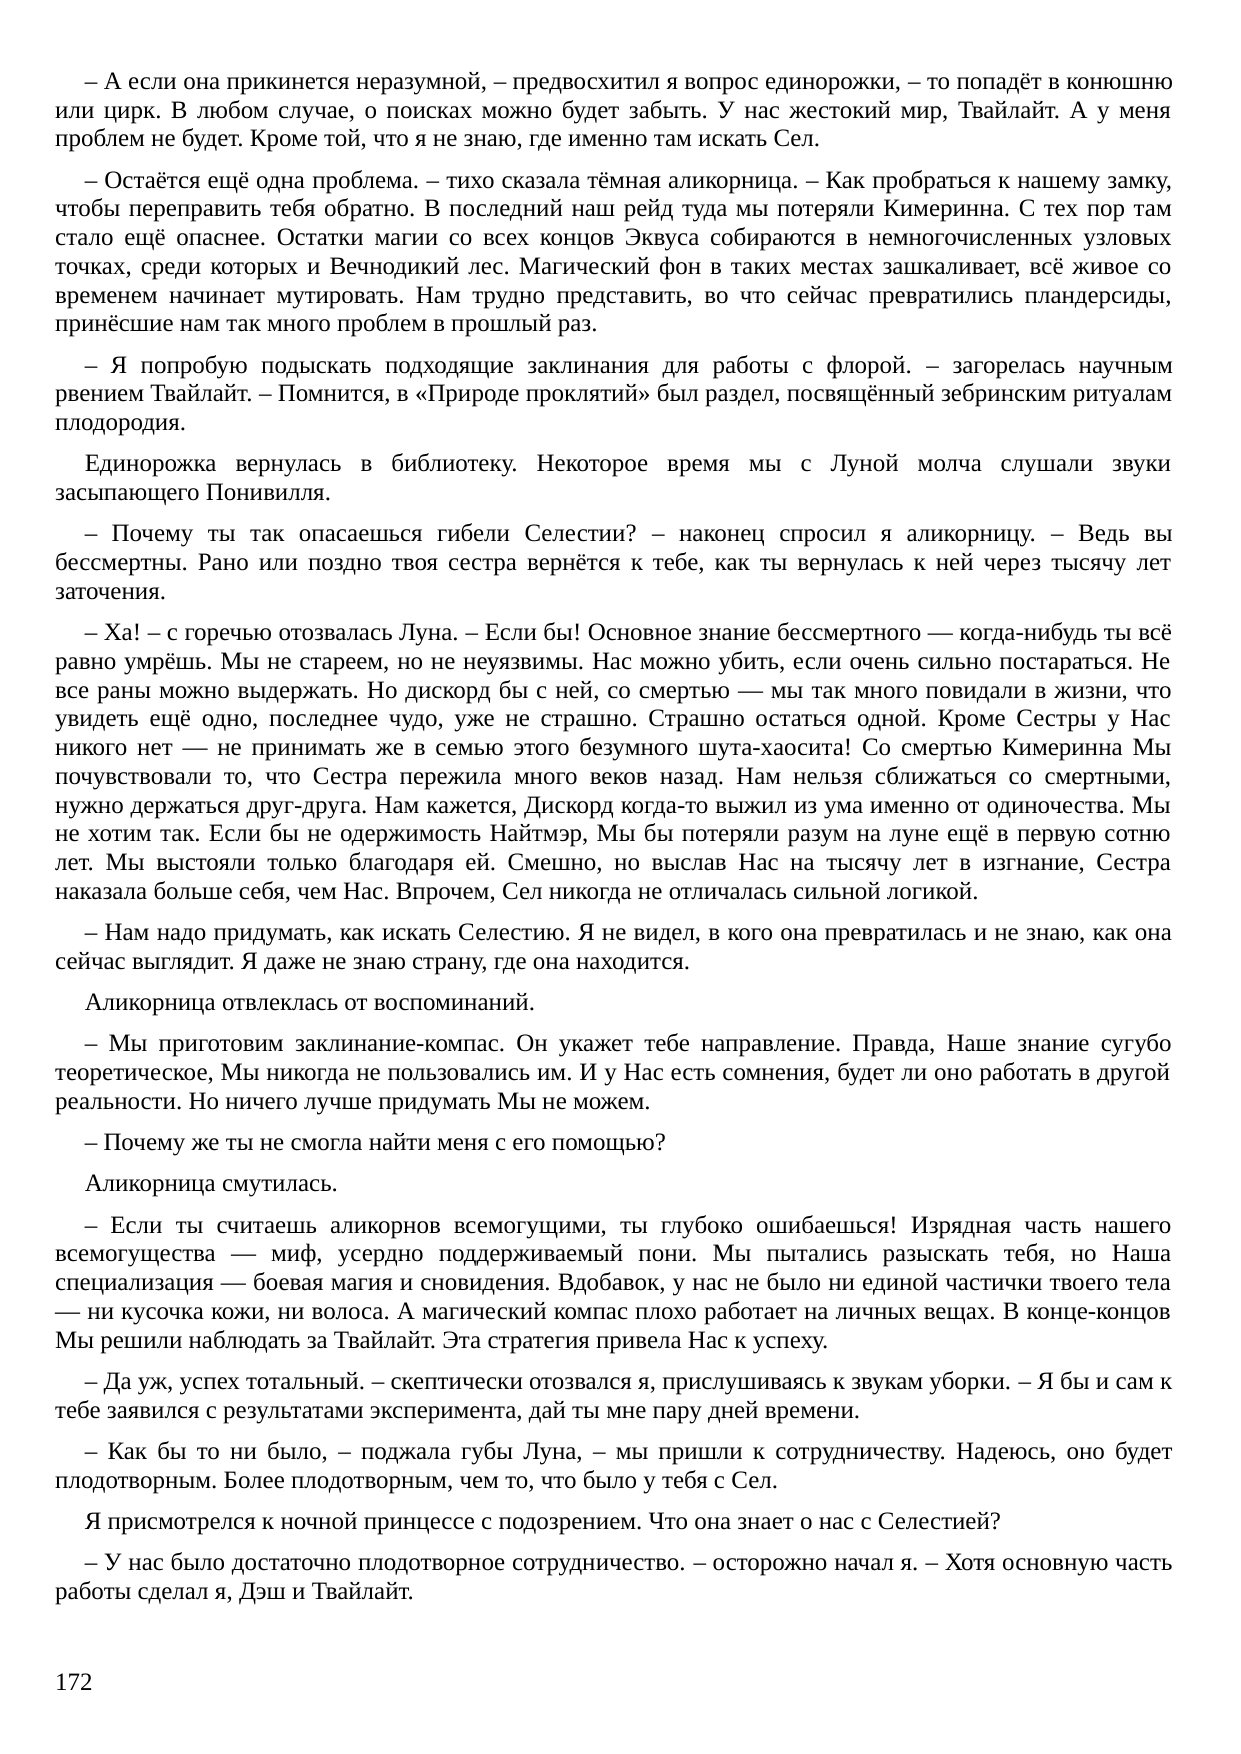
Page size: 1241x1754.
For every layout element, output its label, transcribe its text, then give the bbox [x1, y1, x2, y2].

text – А если она прикинется неразумной, – предвосхитил я вопрос единорожки, – то попадёт в конюшню или цирк. В любом случае, о поисках можно будет забыть. У нас жестокий мир, Твайлайт. А у меня проблем не будет. Кроме той, что я не знаю, где именно там искать Сел. [55, 66, 1173, 152]
text – Почему ты так опасаешься гибели Селестии? – наконец спросил я аликорницу. – Ведь вы бессмертны. Рано или поздно твоя сестра вернётся к тебе, как ты вернулась к ней через тысячу лет заточения. [55, 518, 1173, 605]
text – Остаётся ещё одна проблема. – тихо сказала тёмная аликорница. – Как пробраться к нашему замку, чтобы переправить тебя обратно. В последний наш рейд туда мы потеряли Кимеринна. С тех пор там стало ещё опаснее. Остатки магии со всех концов Эквуса собираются в немногочисленных узловых точках, среди которых и Вечнодикий лес. Магический фон в таких местах зашкаливает, всё живое со временем начинает мутировать. Нам трудно представить, во что сейчас превратились пландерсиды, принёсшие нам так много проблем в прошлый раз. [55, 165, 1173, 337]
text – Нам надо придумать, как искать Селестию. Я не видел, в кого она превратилась и не знаю, как она сейчас выглядит. Я даже не знаю страну, где она находится. [55, 917, 1173, 975]
text – Почему же ты не смогла найти меня с его помощью? [55, 1127, 1173, 1156]
text – Если ты считаешь аликорнов всемогущими, ты глубоко ошибаешься! Изрядная часть нашего всемогущества — миф, усердно поддерживаемый пони. Мы пытались разыскать тебя, но Наша специализация — боевая магия и сновидения. Вдобавок, у нас не было ни единой частички твоего тела — ни кусочка кожи, ни волоса. А магический компас плохо работает на личных вещах. В конце-концов Мы решили наблюдать за Твайлайт. Эта стратегия привела Нас к успеху. [55, 1210, 1173, 1353]
text Единорожка вернулась в библиотеку. Некоторое время мы с Луной молча слушали звуки засыпающего Понивилля. [55, 448, 1173, 506]
text – Как бы то ни было, – поджала губы Луна, – мы пришли к сотрудничеству. Надеюсь, оно будет плодотворным. Более плодотворным, чем то, что было у тебя с Сел. [55, 1436, 1173, 1493]
text Аликорница смутилась. [55, 1168, 1173, 1197]
text – У нас было достаточно плодотворное сотрудничество. – осторожно начал я. – Хотя основную часть работы сделал я, Дэш и Твайлайт. [55, 1547, 1173, 1605]
text Аликорница отвлеклась от воспоминаний. [55, 987, 1173, 1016]
text – Мы приготовим заклинание-компас. Он укажет тебе направление. Правда, Наше знание сугубо теоретическое, Мы никогда не пользовались им. И у Нас есть сомнения, будет ли оно работать в другой реальности. Но ничего лучше придумать Мы не можем. [55, 1028, 1173, 1115]
text – Да уж, успех тотальный. – скептически отозвался я, прислушиваясь к звукам уборки. – Я бы и сам к тебе заявился с результатами эксперимента, дай ты мне пару дней времени. [55, 1366, 1173, 1423]
text Я присмотрелся к ночной принцессе с подозрением. Что она знает о нас с Селестией? [55, 1506, 1173, 1535]
text – Я попробую подыскать подходящие заклинания для работы с флорой. – загорелась научным рвением Твайлайт. – Помнится, в «Природе проклятий» был раздел, посвящённый зебринским ритуалам плодородия. [55, 350, 1173, 436]
text – Ха! – с горечью отозвалась Луна. – Если бы! Основное знание бессмертного — когда-нибудь ты всё равно умрёшь. Мы не стареем, но не неуязвимы. Нас можно убить, если очень сильно постараться. Не все раны можно выдержать. Но дискорд бы с ней, со смертью — мы так много повидали в жизни, что увидеть ещё одно, последнее чудо, уже не страшно. Страшно остаться одной. Кроме Сестры у Нас никого нет — не принимать же в семью этого безумного шута-хаосита! Со смертью Кимеринна Мы почувствовали то, что Сестра пережила много веков назад. Нам нельзя сближаться со смертными, нужно держаться друг-друга. Нам кажется, Дискорд когда-то выжил из ума именно от одиночества. Мы не хотим так. Если бы не одержимость Найтмэр, Мы бы потеряли разум на луне ещё в первую сотню лет. Мы выстояли только благодаря ей. Смешно, но выслав Нас на тысячу лет в изгнание, Сестра наказала больше себя, чем Нас. Впрочем, Сел никогда не отличалась сильной логикой. [55, 617, 1173, 905]
